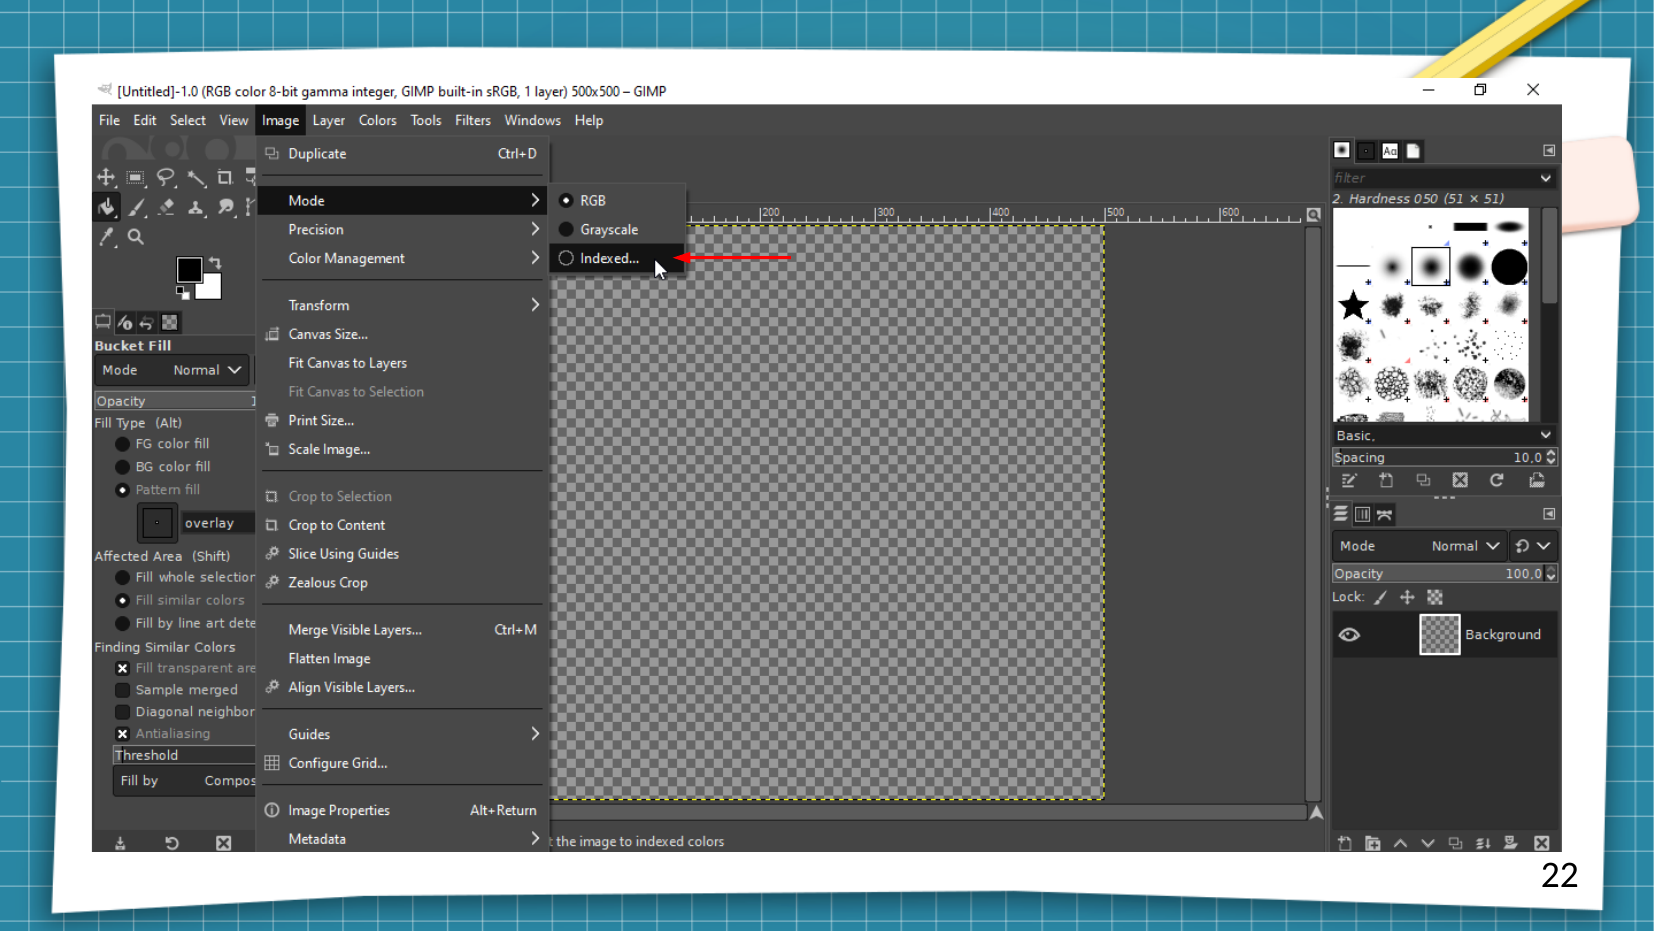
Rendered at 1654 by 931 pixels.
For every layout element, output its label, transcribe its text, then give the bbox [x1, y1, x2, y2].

text_box 22 [1525, 842, 1598, 904]
picture [91, 78, 1562, 852]
